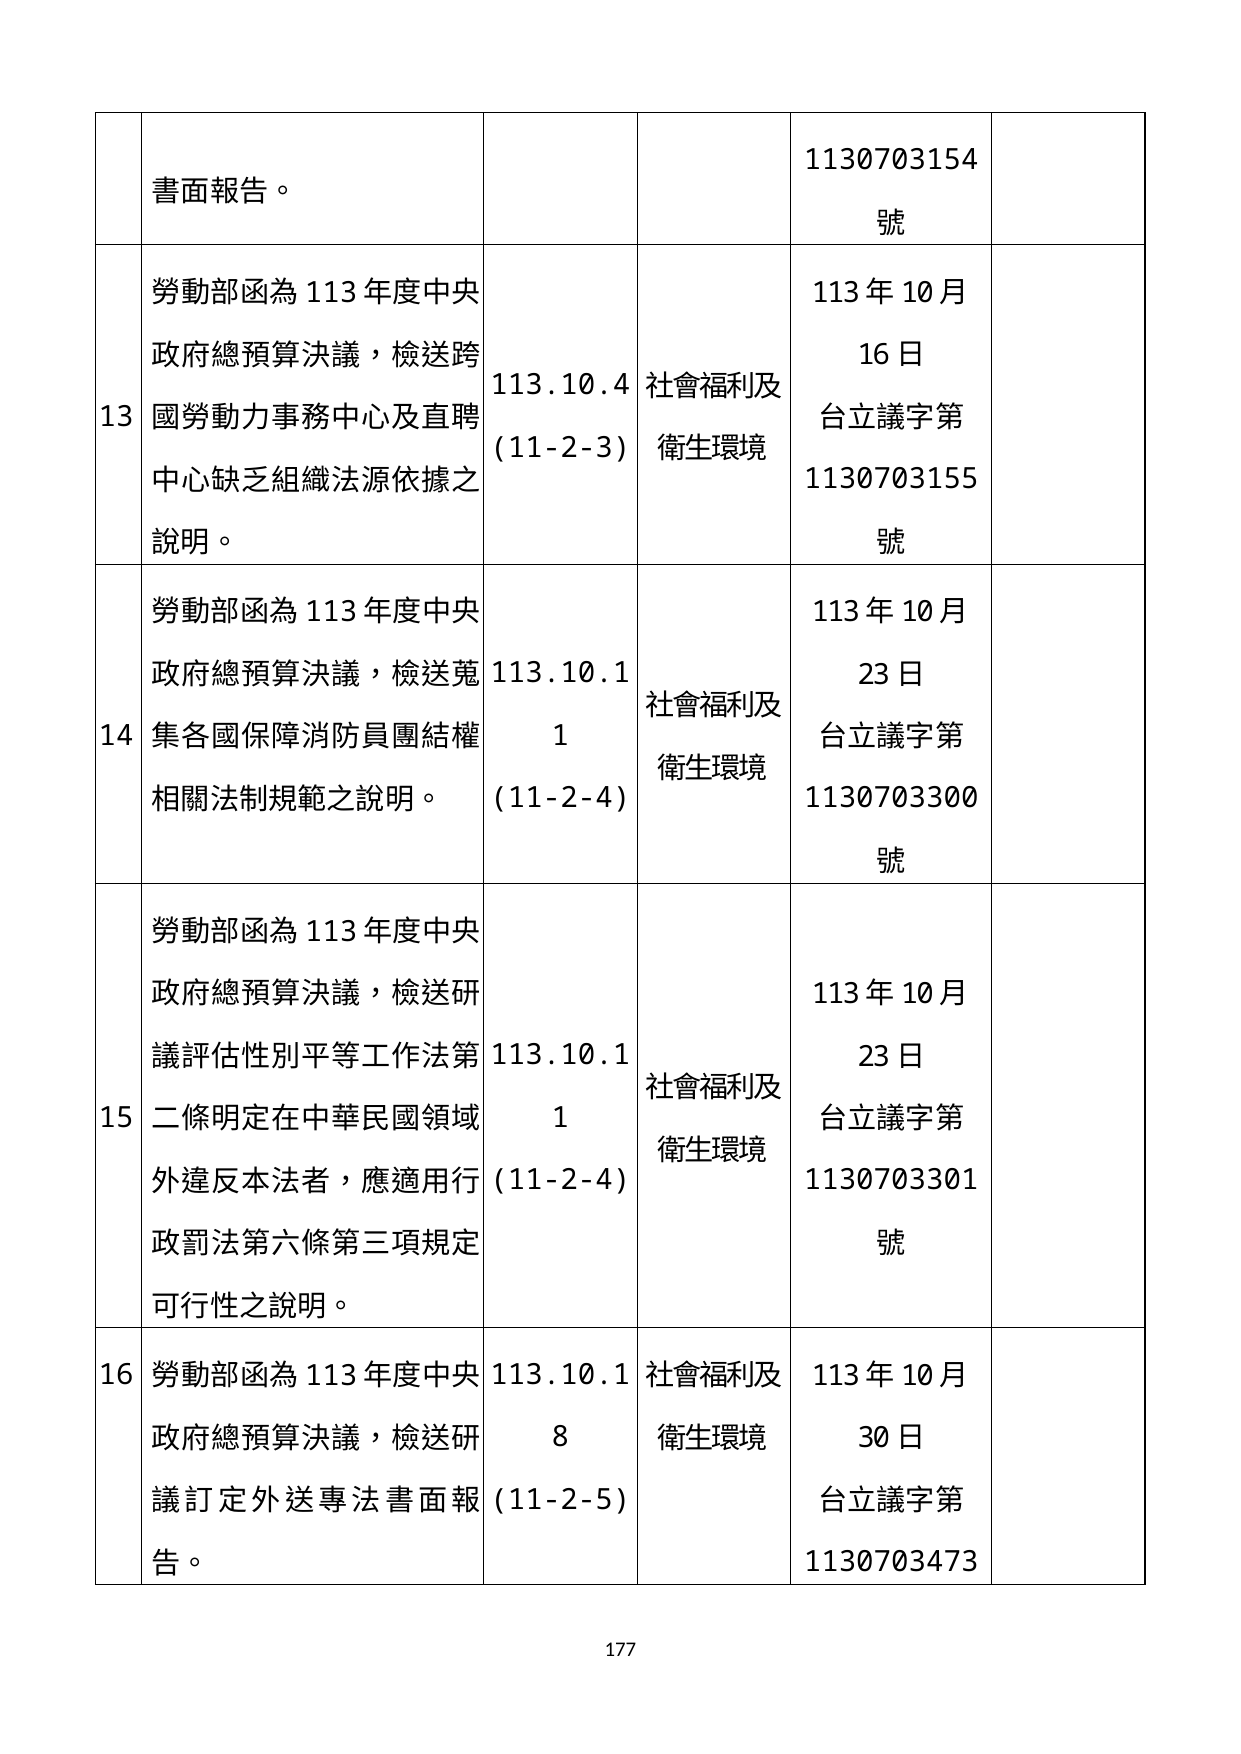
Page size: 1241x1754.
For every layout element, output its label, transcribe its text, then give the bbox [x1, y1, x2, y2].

table_cell 勞動部函為113年度中央政府總預算決議，檢送跨國勞動力事務中心及直聘中心缺乏組織法源依據之說明。 [142, 245, 483, 563]
table_cell [96, 113, 141, 244]
table_cell 勞動部函為113年度中央政府總預算決議，檢送研議訂定外送專法書面報告。 [142, 1328, 483, 1584]
table_cell 書面報告。 [142, 113, 483, 244]
table_cell [484, 113, 637, 244]
table_cell [638, 113, 790, 244]
table_cell [992, 884, 1144, 1327]
table_cell 113年10月23日 台立議字第1130703300號 [791, 565, 991, 883]
table_cell 113年10月30日 台立議字第1130703473 [791, 1328, 991, 1584]
table_cell [992, 565, 1144, 883]
table_cell 113.10.4 (11-2-3) [484, 245, 637, 563]
table_cell 社會福利及衛生環境 [638, 565, 790, 883]
table_cell [96, 245, 141, 563]
table_cell 1130703154號 [791, 113, 991, 244]
table_cell 113.10.18 (11-2-5) [484, 1328, 637, 1584]
table_cell [992, 1328, 1144, 1584]
table_cell [992, 245, 1144, 563]
table_cell [96, 1328, 141, 1584]
table_cell [992, 113, 1144, 244]
table_cell 社會福利及衛生環境 [638, 1328, 790, 1584]
table_cell 113年10月23日 台立議字第1130703301號 [791, 884, 991, 1327]
table_cell [96, 565, 141, 883]
table_cell 社會福利及衛生環境 [638, 245, 790, 563]
table_cell 勞動部函為113年度中央政府總預算決議，檢送蒐集各國保障消防員團結權相關法制規範之說明。 [142, 565, 483, 883]
table_cell 勞動部函為113年度中央政府總預算決議，檢送研議評估性別平等工作法第二條明定在中華民國領域外違反本法者，應適用行政罰法第六條第三項規定可行性之說明。 [142, 884, 483, 1327]
table_cell 113.10.11 (11-2-4) [484, 565, 637, 883]
table_cell [96, 884, 141, 1327]
table_cell 社會福利及衛生環境 [638, 884, 790, 1327]
table_cell 113.10.11 (11-2-4) [484, 884, 637, 1327]
table_cell 113年10月16日 台立議字第1130703155號 [791, 245, 991, 563]
